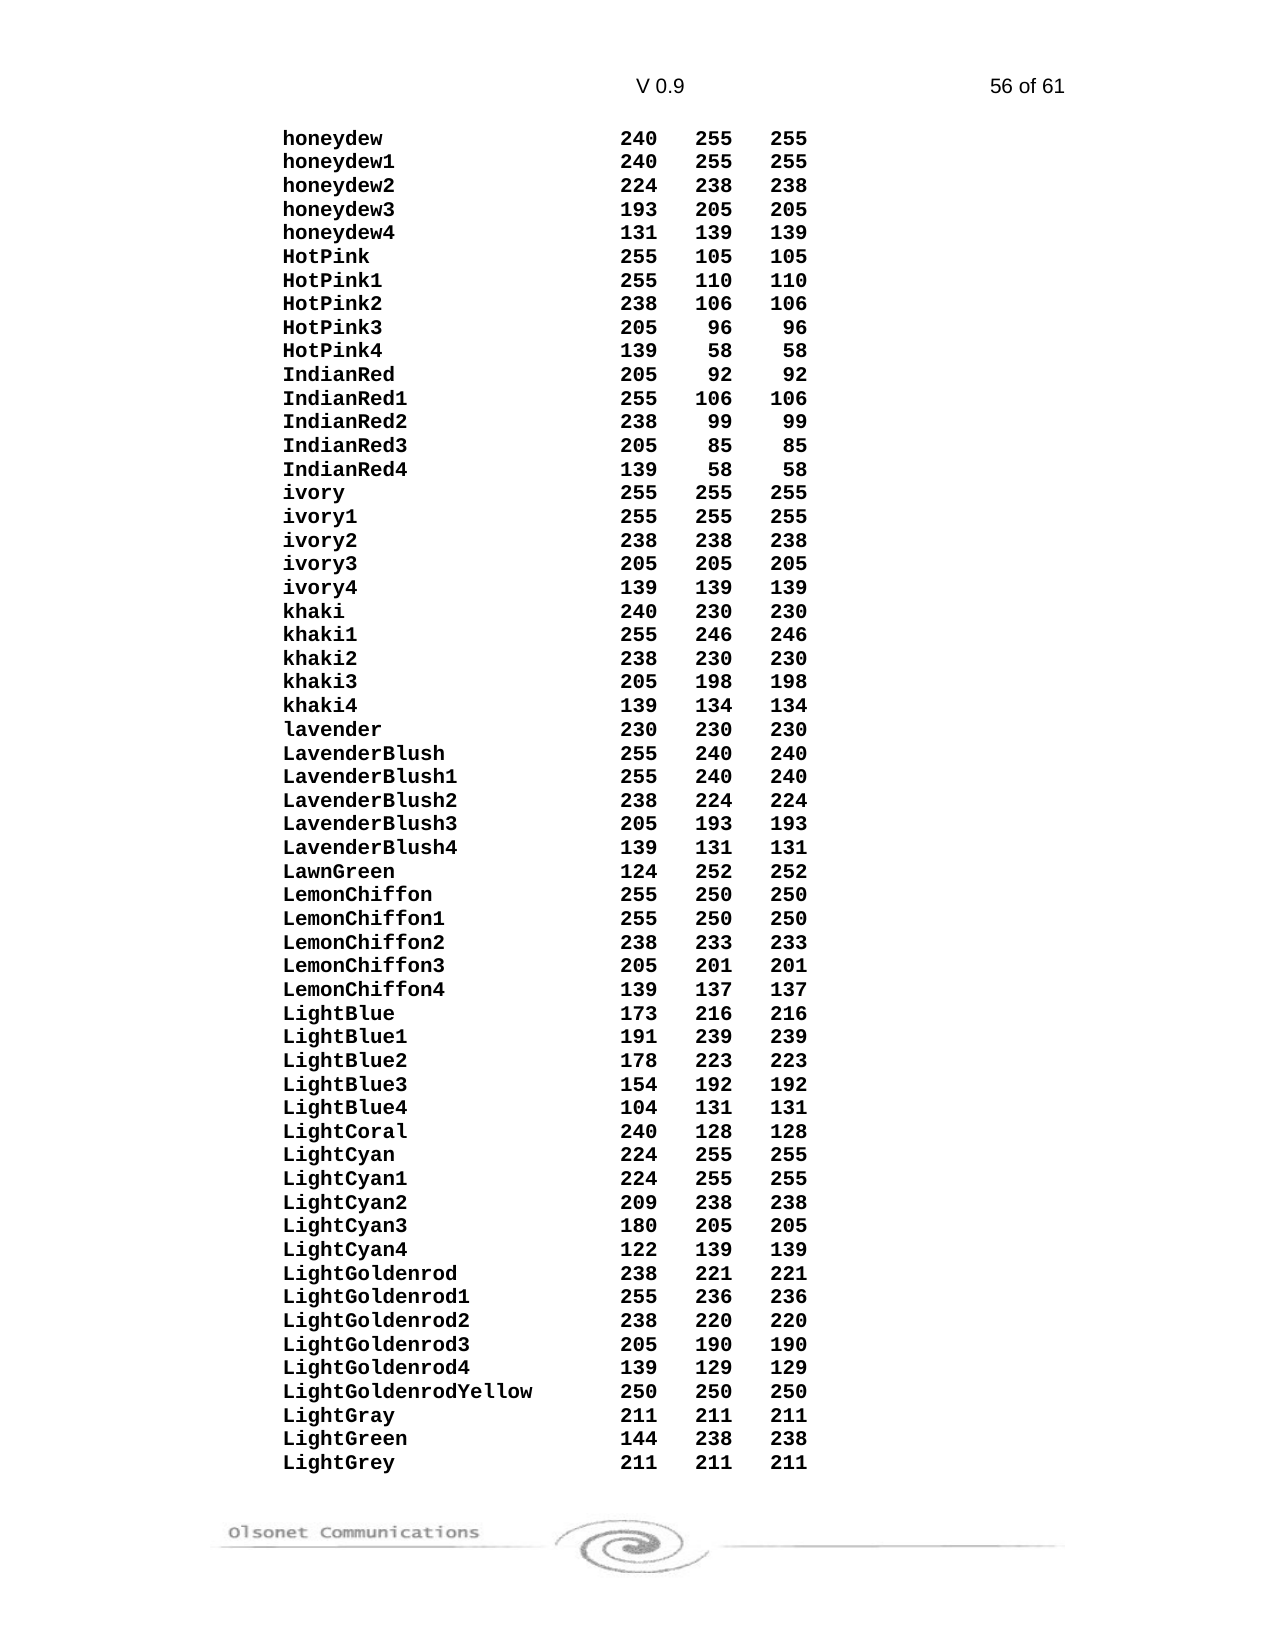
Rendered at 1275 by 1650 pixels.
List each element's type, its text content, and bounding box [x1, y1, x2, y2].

text LightBlue2 178 223 223 [282, 1050, 1065, 1073]
text LavenderBlush1 255 240 240 [282, 766, 1065, 790]
text LightCyan3 180 205 205 [282, 1215, 1065, 1239]
text LightGoldenrod 238 221 221 [282, 1263, 1065, 1286]
text LightCoral 240 128 128 [282, 1121, 1065, 1144]
text honeydew2 224 238 238 [282, 175, 1065, 199]
text HotPink4 139 58 58 [282, 341, 1065, 364]
text IndianRed4 139 58 58 [282, 459, 1065, 482]
text IndianRed3 205 85 85 [282, 435, 1065, 459]
text honeydew1 240 255 255 [282, 151, 1065, 175]
text khaki 240 230 230 [282, 601, 1065, 624]
text HotPink1 255 110 110 [282, 269, 1065, 293]
text IndianRed 205 92 92 [282, 364, 1065, 388]
text honeydew3 193 205 205 [282, 199, 1065, 222]
text ivory2 238 238 238 [282, 530, 1065, 553]
text LightCyan 224 255 255 [282, 1144, 1065, 1168]
text LavenderBlush2 238 224 224 [282, 790, 1065, 813]
text honeydew4 131 139 139 [282, 222, 1065, 246]
text LightGray 211 211 211 [282, 1404, 1065, 1428]
text khaki2 238 230 230 [282, 648, 1065, 672]
text LavenderBlush4 139 131 131 [282, 837, 1065, 861]
text LightGrey 211 211 211 [282, 1452, 1065, 1476]
text LightGreen 144 238 238 [282, 1428, 1065, 1452]
text LightBlue3 154 192 192 [282, 1073, 1065, 1097]
text LawnGreen 124 252 252 [282, 861, 1065, 884]
text LightGoldenrod1 255 236 236 [282, 1286, 1065, 1310]
text LightBlue4 104 131 131 [282, 1097, 1065, 1121]
text LemonChiffon4 139 137 137 [282, 979, 1065, 1003]
text LemonChiffon3 205 201 201 [282, 955, 1065, 979]
text ivory4 139 139 139 [282, 577, 1065, 601]
text LightCyan1 224 255 255 [282, 1168, 1065, 1192]
text lavender 230 230 230 [282, 719, 1065, 742]
text HotPink2 238 106 106 [282, 293, 1065, 317]
text ivory3 205 205 205 [282, 553, 1065, 577]
text IndianRed2 238 99 99 [282, 411, 1065, 435]
text honeydew 240 255 255 [282, 128, 1065, 151]
text IndianRed1 255 106 106 [282, 388, 1065, 411]
text LightBlue 173 216 216 [282, 1003, 1065, 1026]
text LemonChiffon 255 250 250 [282, 884, 1065, 908]
text LightGoldenrod2 238 220 220 [282, 1310, 1065, 1334]
picture [210, 1504, 1065, 1596]
text LavenderBlush 255 240 240 [282, 742, 1065, 766]
text ivory 255 255 255 [282, 482, 1065, 506]
text LemonChiffon2 238 233 233 [282, 932, 1065, 955]
text LightGoldenrod3 205 190 190 [282, 1334, 1065, 1357]
text LightBlue1 191 239 239 [282, 1026, 1065, 1050]
text LightCyan4 122 139 139 [282, 1239, 1065, 1263]
text HotPink 255 105 105 [282, 246, 1065, 269]
text LightGoldenrodYellow 250 250 250 [282, 1381, 1065, 1404]
text LavenderBlush3 205 193 193 [282, 813, 1065, 837]
text khaki4 139 134 134 [282, 695, 1065, 719]
text khaki3 205 198 198 [282, 672, 1065, 695]
text LemonChiffon1 255 250 250 [282, 908, 1065, 932]
text ivory1 255 255 255 [282, 506, 1065, 530]
text khaki1 255 246 246 [282, 624, 1065, 648]
text LightGoldenrod4 139 129 129 [282, 1357, 1065, 1381]
text HotPink3 205 96 96 [282, 317, 1065, 341]
text LightCyan2 209 238 238 [282, 1192, 1065, 1215]
